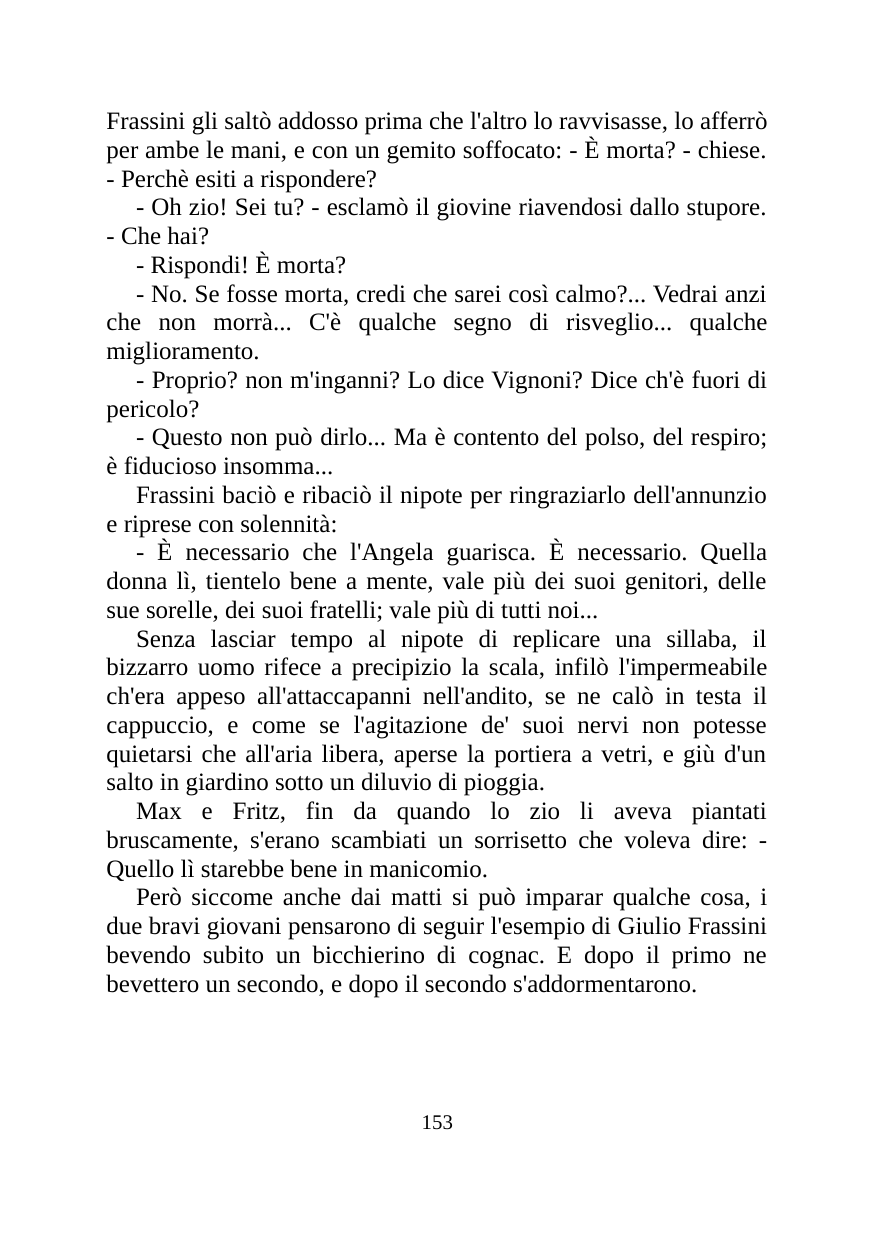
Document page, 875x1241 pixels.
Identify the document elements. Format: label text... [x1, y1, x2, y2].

text - Rispondi! È morta? [106, 250, 768, 279]
text Max e Fritz, fin da quando lo zio li aveva piantati bruscamente, s'erano scambiati un sorrisetto che voleva dire: - Quello lì starebbe bene in manicomio. [106, 796, 768, 882]
text Frassini gli saltò addosso prima che l'altro lo ravvisasse, lo afferrò per ambe le mani, e con un gemito soffocato: - È morta? - chiese. - Perchè esiti a rispondere? [106, 106, 768, 192]
text - No. Se fosse morta, credi che sarei così calmo?... Vedrai anzi che non morrà... C'è qualche segno di risveglio... qualche miglioramento. [106, 279, 768, 365]
text - Oh zio! Sei tu? - esclamò il giovine riavendosi dallo stupore. - Che hai? [106, 192, 768, 250]
text Però siccome anche dai matti si può imparar qualche cosa, i due bravi giovani pensarono di seguir l'esempio di Giulio Frassini bevendo subito un bicchierino di cognac. E dopo il primo ne bevettero un secondo, e dopo il secondo s'addormentarono. [106, 882, 768, 997]
text - È necessario che l'Angela guarisca. È necessario. Quella donna lì, tientelo bene a mente, vale più dei suoi genitori, delle sue sorelle, dei suoi fratelli; vale più di tutti noi... [106, 537, 768, 624]
text Senza lasciar tempo al nipote di replicare una sillaba, il bizzarro uomo rifece a precipizio la scala, infilò l'impermeabile ch'era appeso all'attaccapanni nell'andito, se ne calò in testa il cappuccio, e come se l'agitazione de' suoi nervi non potesse quietarsi che all'aria libera, aperse la portiera a vetri, e giù d'un salto in giardino sotto un diluvio di pioggia. [106, 624, 768, 796]
text - Questo non può dirlo... Ma è contento del polso, del respiro; è fiducioso insomma... [106, 422, 768, 480]
text - Proprio? non m'inganni? Lo dice Vignoni? Dice ch'è fuori di pericolo? [106, 365, 768, 422]
text Frassini baciò e ribaciò il nipote per ringraziarlo dell'annunzio e riprese con solennità: [106, 480, 768, 537]
